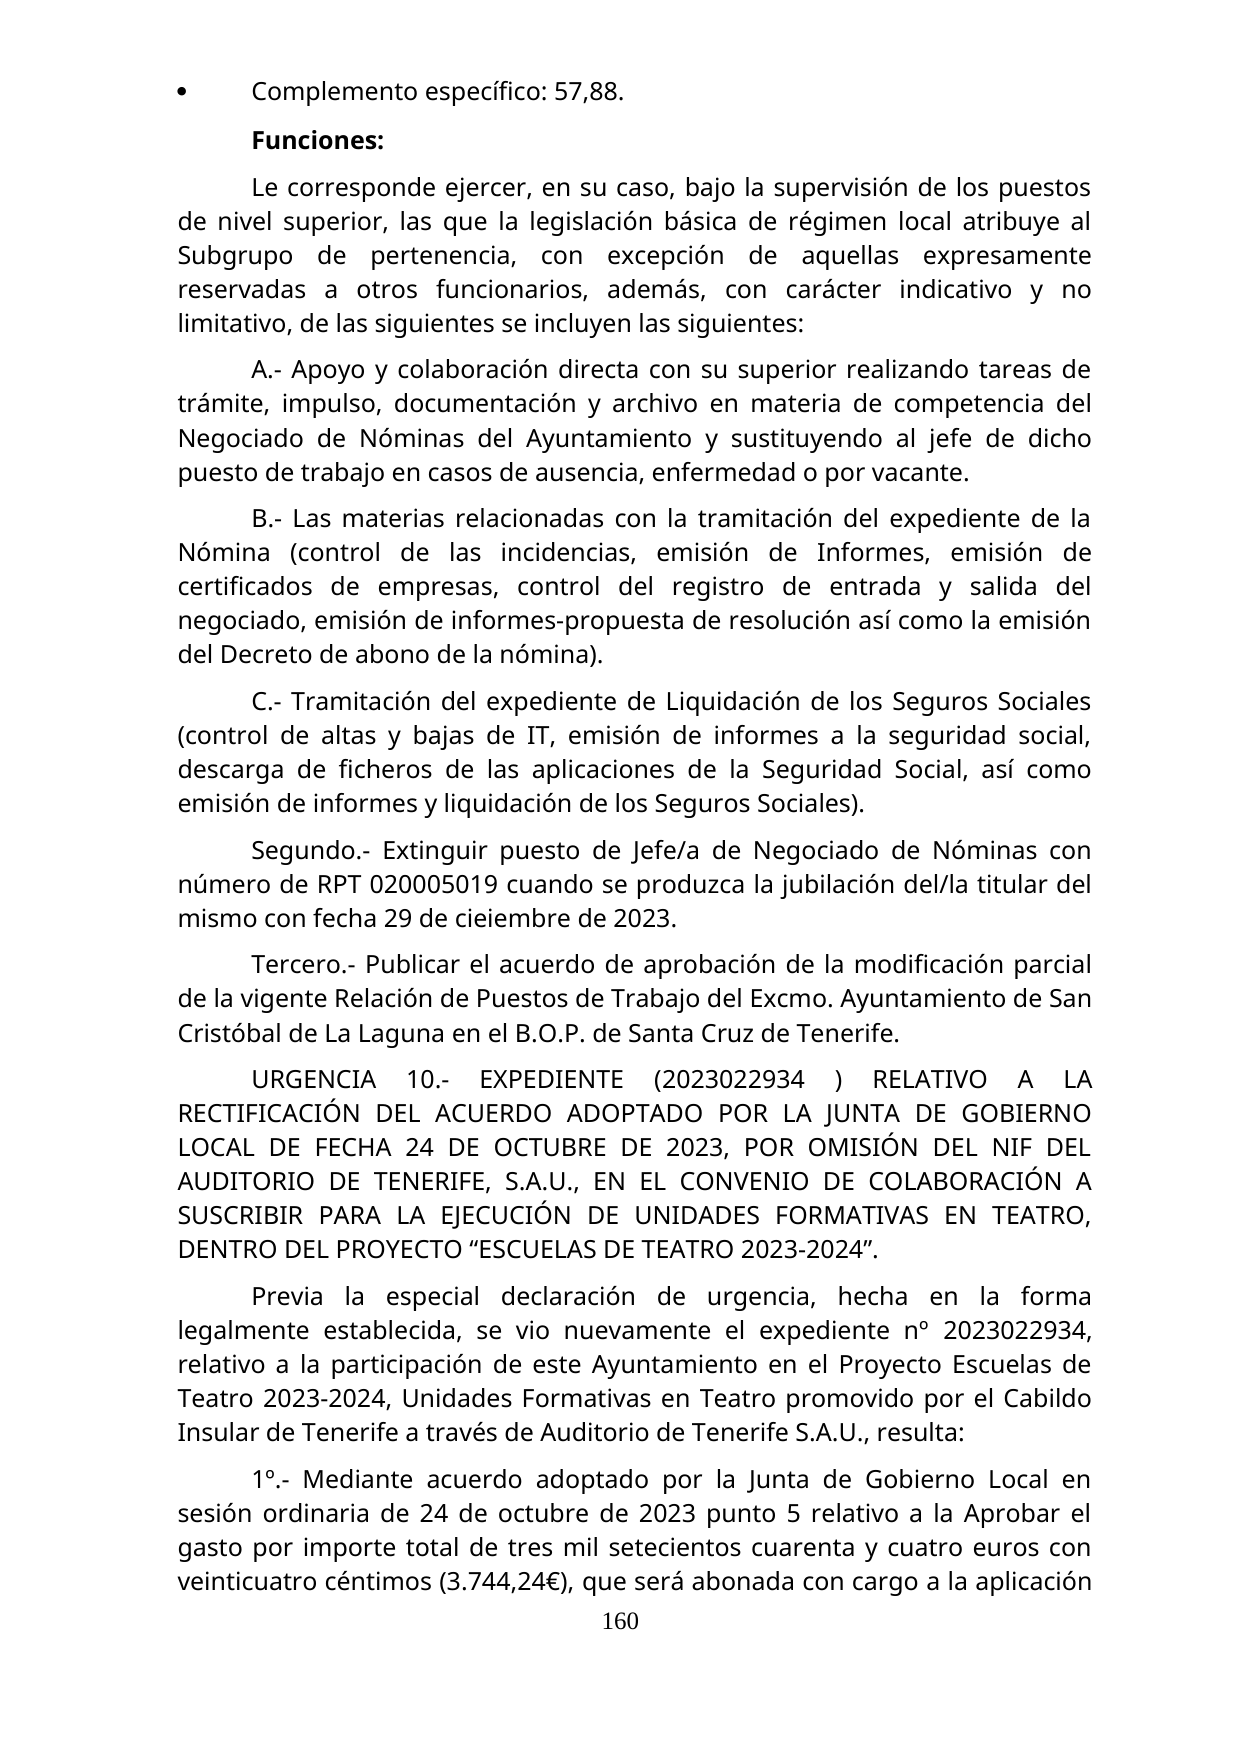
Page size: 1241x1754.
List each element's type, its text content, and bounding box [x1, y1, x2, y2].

text B.- Las materias relacionadas con la tramitación del expediente de la Nómina (control de las incidencias, emisión de Informes, emisión de certificados de empresas, control del registro de entrada y salida del negociado, emisión de informes-propuesta de resolución así como la emisión del Decreto de abono de la nómina). [177, 501, 1093, 671]
text Funciones: [177, 123, 1093, 157]
text Previa la especial declaración de urgencia, hecha en la forma legalmente establecida, se vio nuevamente el expediente nº 2023022934, relativo a la participación de este Ayuntamiento en el Proyecto Escuelas de Teatro 2023-2024, Unidades Formativas en Teatro promovido por el Cabildo Insular de Tenerife a través de Auditorio de Tenerife S.A.U., resulta: [177, 1279, 1093, 1449]
text 1º.- Mediante acuerdo adoptado por la Junta de Gobierno Local en sesión ordinaria de 24 de octubre de 2023 punto 5 relativo a la Aprobar el gasto por importe total de tres mil setecientos cuarenta y cuatro euros con veinticuatro céntimos (3.744,24€), que será abonada con cargo a la aplicación [177, 1461, 1093, 1598]
text Le corresponde ejercer, en su caso, bajo la supervisión de los puestos de nivel superior, las que la legislación básica de régimen local atribuye al Subgrupo de pertenencia, con excepción de aquellas expresamente reservadas a otros funcionarios, además, con carácter indicativo y no limitativo, de las siguientes se incluyen las siguientes: [177, 169, 1093, 339]
text Segundo.- Extinguir puesto de Jefe/a de Negociado de Nóminas con número de RPT 020005019 cuando se produzca la jubilación del/la titular del mismo con fecha 29 de cieiembre de 2023. [177, 832, 1093, 934]
text Tercero.- Publicar el acuerdo de aprobación de la modificación parcial de la vigente Relación de Puestos de Trabajo del Excmo. Ayuntamiento de San Cristóbal de La Laguna en el B.O.P. de Santa Cruz de Tenerife. [177, 947, 1093, 1049]
list Complemento específico: 57,88. [177, 74, 1093, 108]
text URGENCIA 10.- EXPEDIENTE (2023022934 ) RELATIVO A LA RECTIFICACIÓN DEL ACUERDO ADOPTADO POR LA JUNTA DE GOBIERNO LOCAL DE FECHA 24 DE OCTUBRE DE 2023, POR OMISIÓN DEL NIF DEL AUDITORIO DE TENERIFE, S.A.U., EN EL CONVENIO DE COLABORACIÓN A SUSCRIBIR PARA LA EJECUCIÓN DE UNIDADES FORMATIVAS EN TEATRO, DENTRO DEL PROYECTO “ESCUELAS DE TEATRO 2023-2024”. [177, 1062, 1093, 1266]
text A.- Apoyo y colaboración directa con su superior realizando tareas de trámite, impulso, documentación y archivo en materia de competencia del Negociado de Nóminas del Ayuntamiento y sustituyendo al jefe de dicho puesto de trabajo en casos de ausencia, enfermedad o por vacante. [177, 352, 1093, 488]
text C.- Tramitación del expediente de Liquidación de los Seguros Sociales (control de altas y bajas de IT, emisión de informes a la seguridad social, descarga de ficheros de las aplicaciones de la Seguridad Social, así como emisión de informes y liquidación de los Seguros Sociales). [177, 684, 1093, 820]
